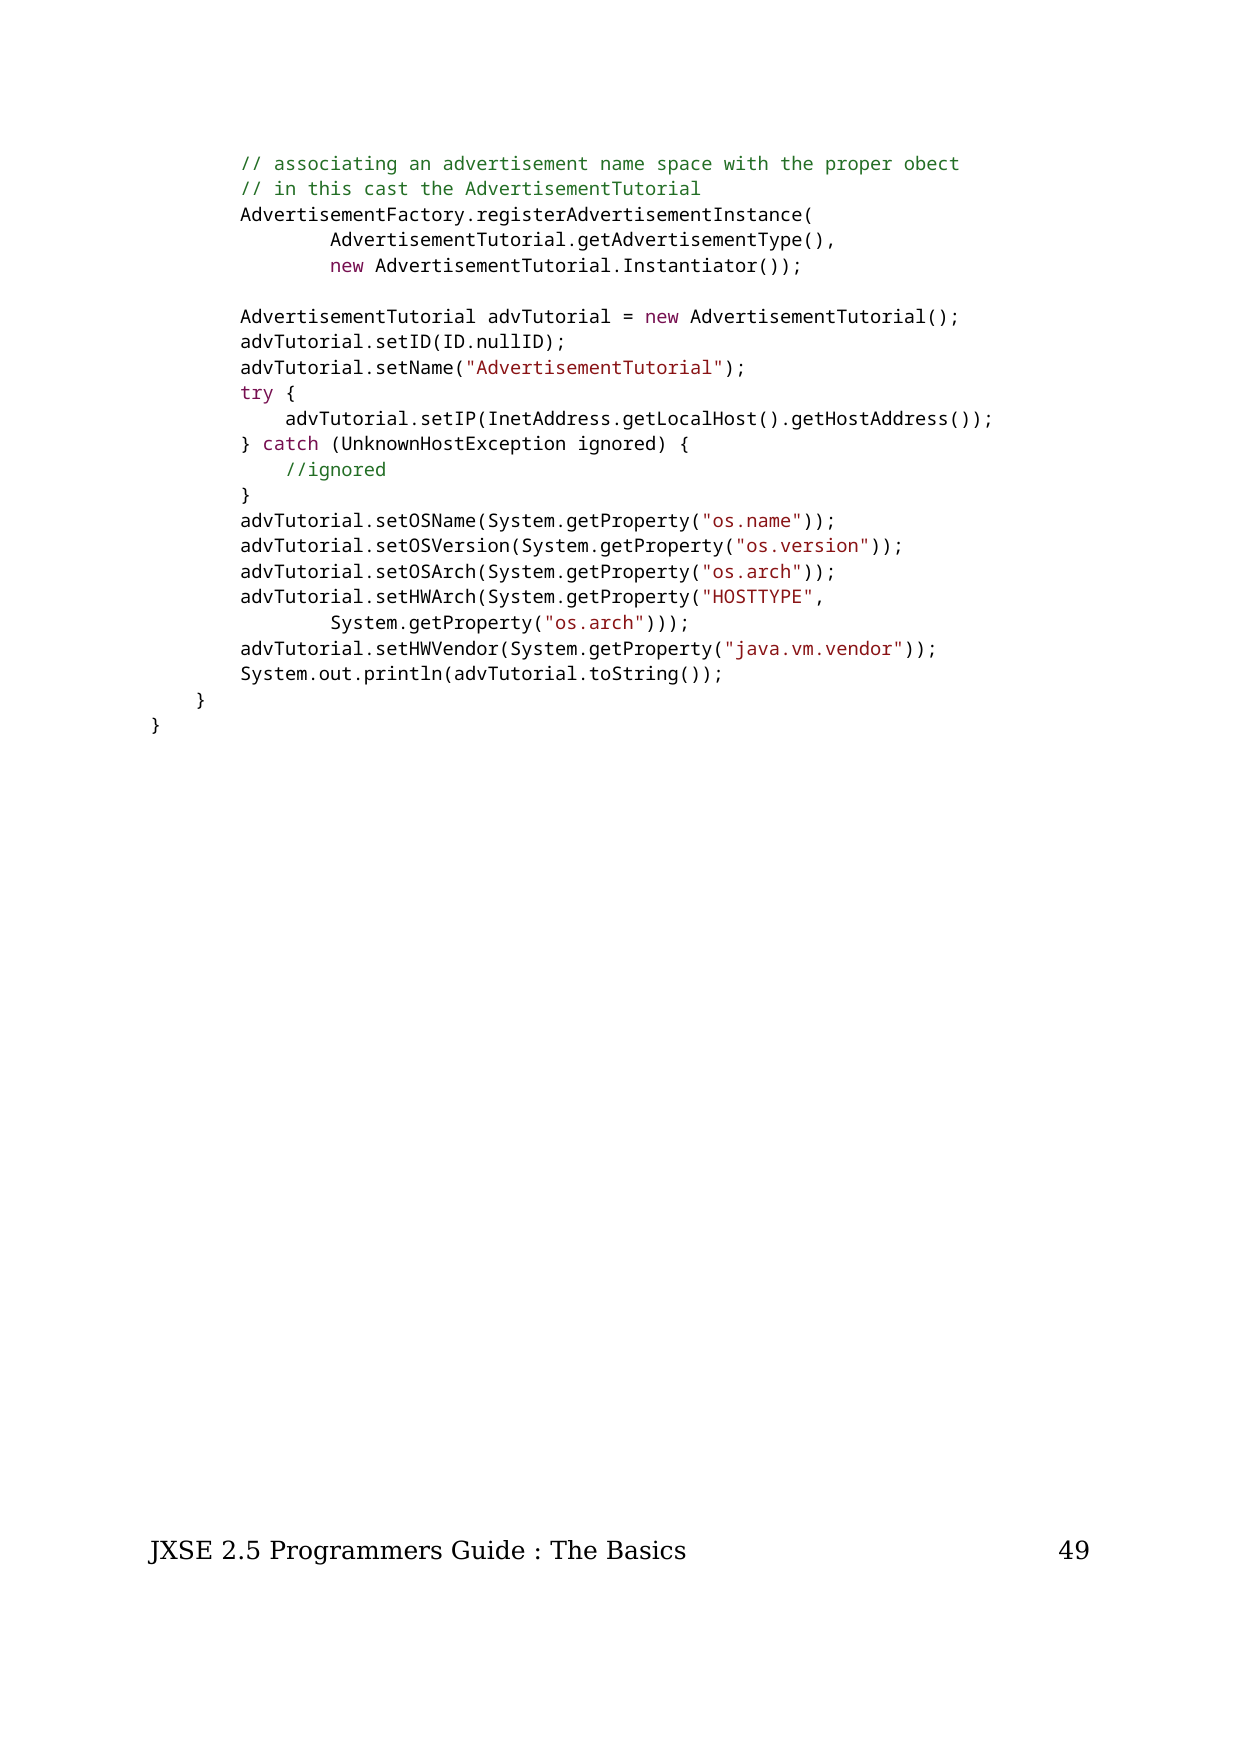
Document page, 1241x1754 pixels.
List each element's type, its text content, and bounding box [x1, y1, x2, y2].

text AdvertisementTutorial advTutorial = new AdvertisementTutorial(); [150, 303, 1090, 329]
text AdvertisementFactory.registerAdvertisementInstance( [150, 201, 1090, 227]
text advTutorial.setIP(InetAddress.getLocalHost().getHostAddress()); [150, 405, 1090, 431]
text advTutorial.setOSName(System.getProperty("os.name")); [150, 507, 1090, 533]
text AdvertisementTutorial.getAdvertisementType(), [150, 227, 1090, 252]
text } [150, 482, 1090, 507]
text try { [150, 380, 1090, 405]
text advTutorial.setOSArch(System.getProperty("os.arch")); [150, 558, 1090, 584]
text advTutorial.setHWVendor(System.getProperty("java.vm.vendor")); [150, 635, 1090, 660]
text } [150, 711, 1090, 737]
text } [150, 686, 1090, 711]
text advTutorial.setID(ID.nullID); [150, 329, 1090, 354]
text System.out.println(advTutorial.toString()); [150, 660, 1090, 686]
text advTutorial.setOSVersion(System.getProperty("os.version")); [150, 533, 1090, 558]
text advTutorial.setName("AdvertisementTutorial"); [150, 354, 1090, 380]
text System.getProperty("os.arch"))); [150, 609, 1090, 635]
text advTutorial.setHWArch(System.getProperty("HOSTTYPE", [150, 584, 1090, 609]
text new AdvertisementTutorial.Instantiator()); [150, 252, 1090, 278]
text //ignored [150, 456, 1090, 482]
text // in this cast the AdvertisementTutorial [150, 176, 1090, 201]
text } catch (UnknownHostException ignored) { [150, 431, 1090, 456]
text // associating an advertisement name space with the proper obect [150, 150, 1090, 176]
